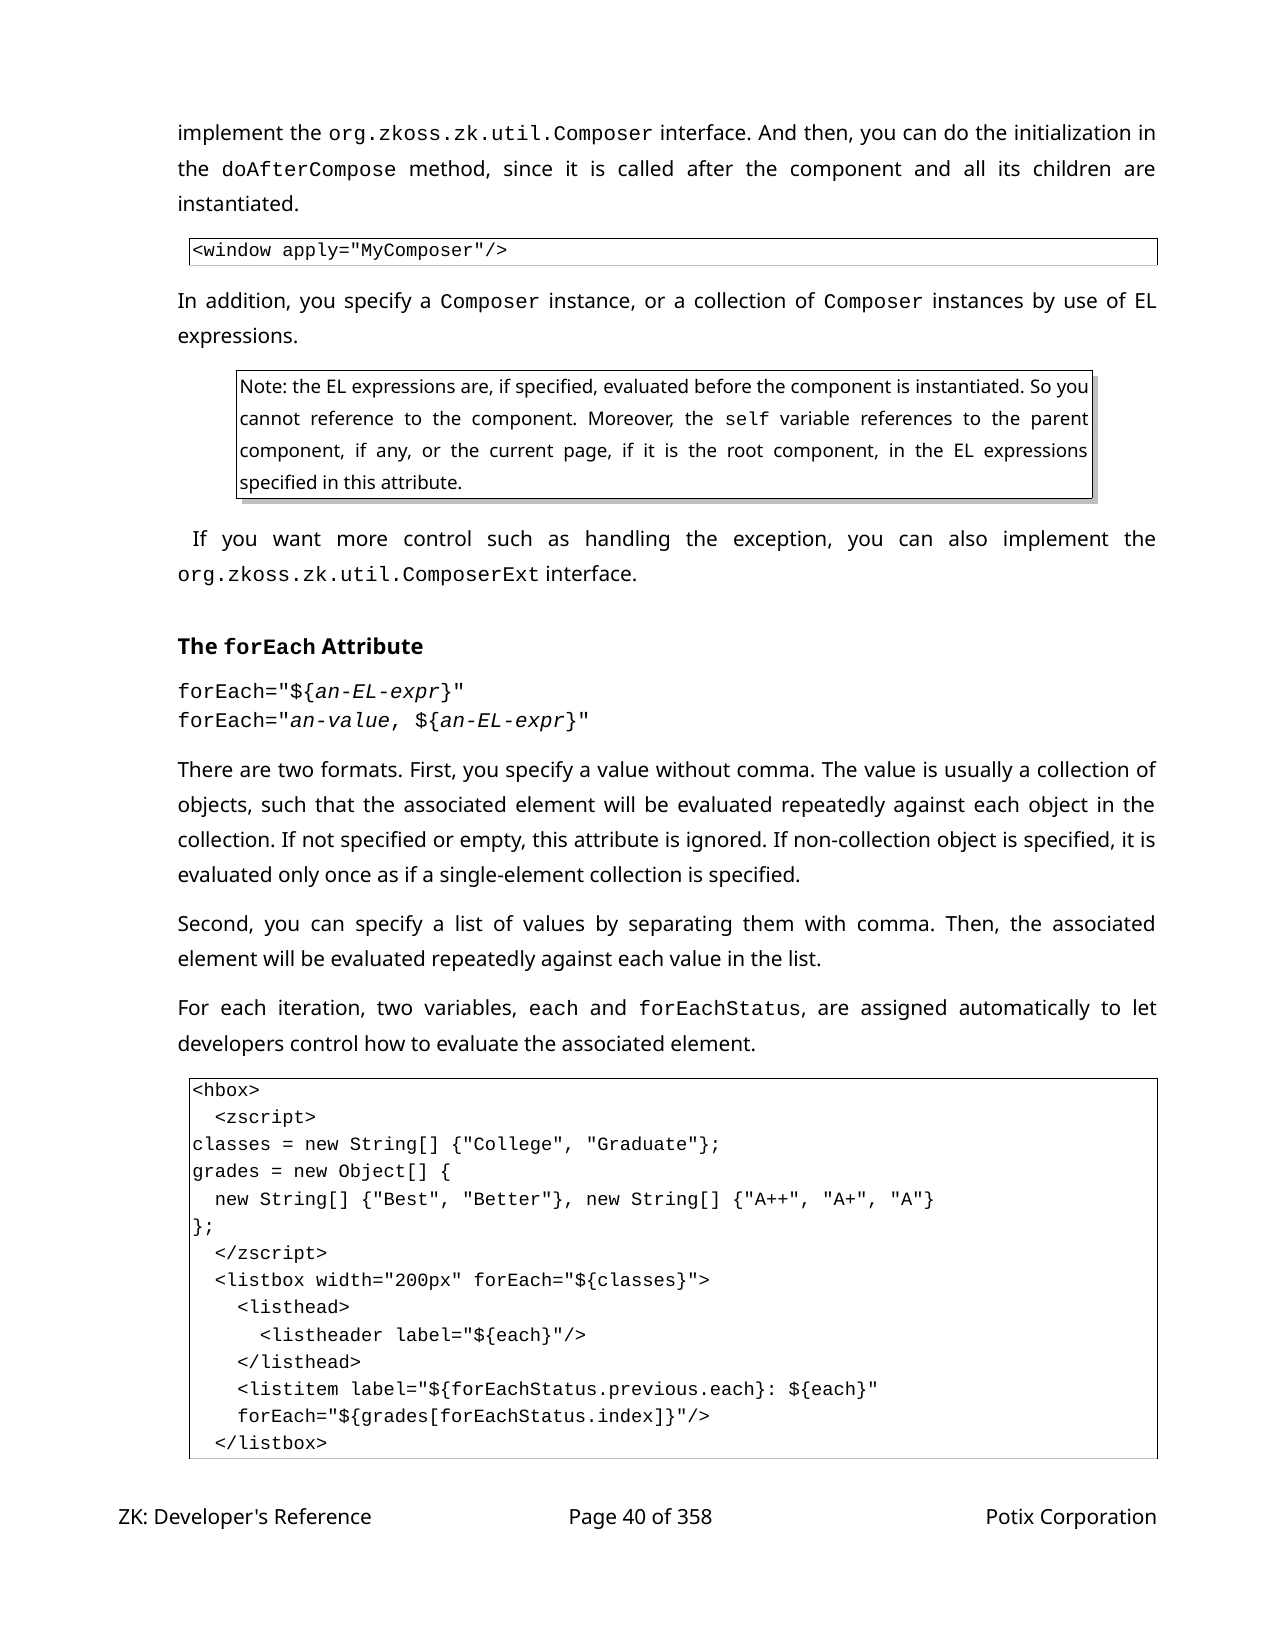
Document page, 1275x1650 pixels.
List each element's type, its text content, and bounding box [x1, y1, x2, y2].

text <listitem label="${forEachStatus.previous.each}: ${each}" [190, 1377, 1157, 1401]
text <listhead> [190, 1295, 1157, 1319]
text Second, you can specify a list of values by separating them with comma. Then, the associated element will be evaluated repeatedly against each value in the list. [177, 909, 1157, 973]
text </zscript> [190, 1241, 1157, 1265]
text Note: the EL expressions are, if specified, evaluated before the component is instantiated. So you cannot reference to the component. Moreover, the self variable references to the parent component, if any, or the current page, if it is the root component, in the EL expressions specified in this attribute. [237, 371, 1092, 498]
text forEach="${an-EL-expr}" forEach="an-value, ${an-EL-expr}" [177, 681, 1157, 734]
text <window apply="MyComposer"/> [190, 239, 1157, 265]
text implement the org.zkoss.zk.util.Composer interface. And then, you can do the initialization in the doAfterCompose method, since it is called after the component and all its children are instantiated. [177, 118, 1157, 217]
text For each iteration, two variables, each and forEachStatus, are assigned automatically to let developers control how to evaluate the associated element. [177, 993, 1157, 1057]
text <listbox width="200px" forEach="${classes}"> [190, 1268, 1157, 1292]
text grades = new Object[] { [190, 1159, 1157, 1183]
text new String[] {"Best", "Better"}, new String[] {"A++", "A+", "A"} [190, 1186, 1157, 1211]
text There are two formats. First, you specify a value without comma. The value is usually a collection of objects, such that the associated element will be evaluated repeatedly against each object in the collection. If not specified or empty, this attribute is ignored. If non-collection object is specified, it is evaluated only once as if a single-element collection is specified. [177, 755, 1157, 889]
text <listheader label="${each}"/> [190, 1322, 1157, 1347]
text forEach="${grades[forEachStatus.index]}"/> [190, 1404, 1157, 1428]
text If you want more control such as handling the exception, you can also implement the org.zkoss.zk.util.ComposerExt interface. [177, 524, 1157, 588]
text </listhead> [190, 1349, 1157, 1374]
text <hbox> [190, 1079, 1157, 1102]
text </listbox> [190, 1431, 1157, 1458]
text <zscript> [190, 1105, 1157, 1129]
text classes = new String[] {"College", "Graduate"}; [190, 1132, 1157, 1156]
subtitle The forEach Attribute [177, 631, 1157, 661]
text }; [190, 1214, 1157, 1238]
text In addition, you specify a Composer instance, or a collection of Composer instances by use of EL expressions. [177, 286, 1157, 350]
